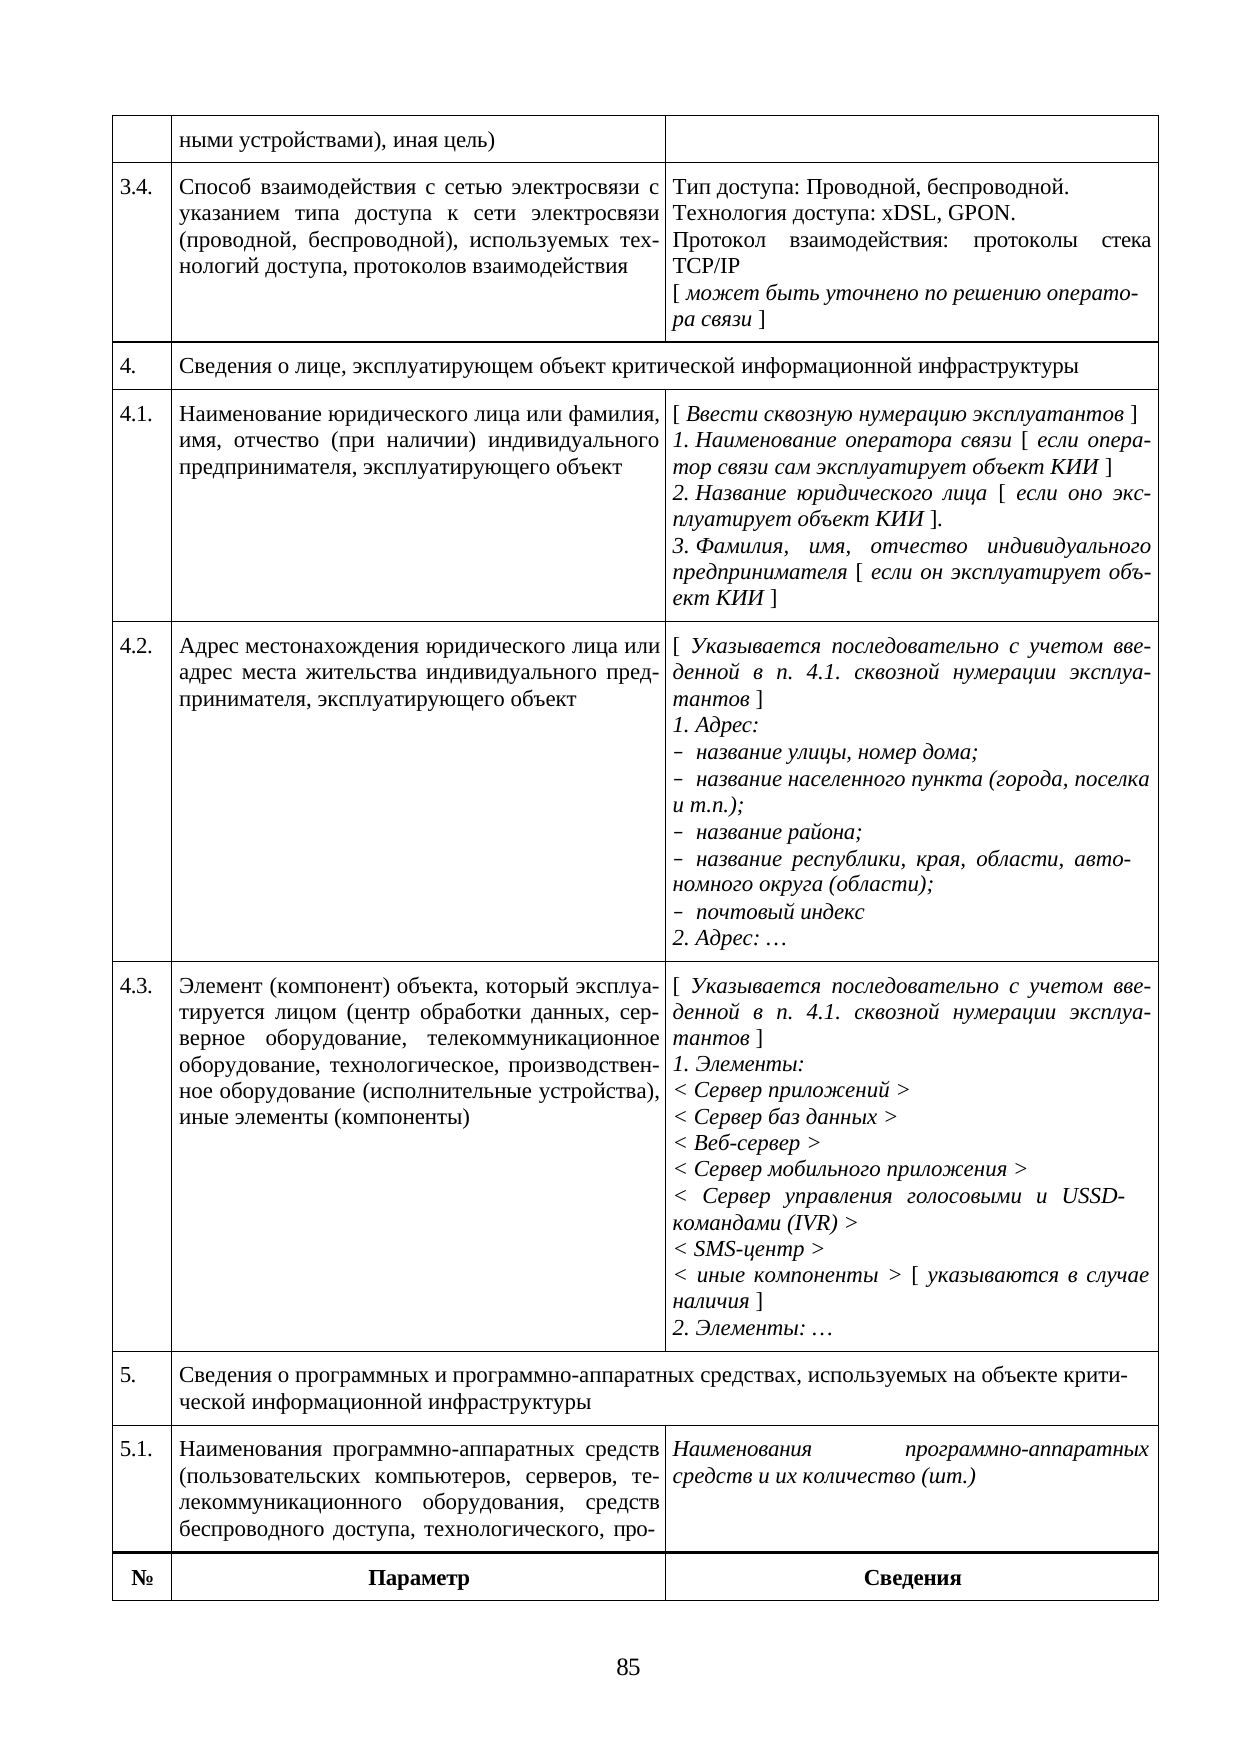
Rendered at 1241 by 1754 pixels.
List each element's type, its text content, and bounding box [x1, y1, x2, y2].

table_cell Тип доступа: Проводной, беспроводной. Технология доступа: xDSL, GPON. Протокол взаимодействия: протоколы стека TCP/IP [ может быть уточнено по решению операто- ра связи ] [666, 163, 1158, 341]
table_cell [ Ввести сквозную нумерацию эксплуатантов ] Наименование оператора связи [ если опера- тор связи сам эксплуатирует объект КИИ ] Название юридического лица [ если оно экс- плуатирует объект КИИ ]. Фамилия, имя, отчество индивидуального предпринимателя [ если он эксплуатирует объ- ект КИИ ] [666, 390, 1158, 621]
table_cell Наименования программно-аппаратных средств (пользовательских компьютеров, серверов, те- лекоммуникационного оборудования, средств беспроводного доступа, технологического, про- [172, 1426, 665, 1551]
table_cell [113, 116, 171, 162]
table_cell Наименование юридического лица или фамилия, имя, отчество (при наличии) индивидуального предпринимателя, эксплуатирующего объект [172, 390, 665, 621]
table_cell ными устройствами), иная цель) [172, 116, 665, 162]
table_cell 4.3. [113, 962, 171, 1351]
table_cell 5. [113, 1352, 171, 1425]
table_cell Наименования программно-аппаратных средств и их количество (шт.) [666, 1426, 1158, 1551]
table_cell 4.2. [113, 622, 171, 961]
table_cell 3.4. [113, 163, 171, 341]
table_cell Сведения о программных и программно-аппаратных средствах, используемых на объекте крити- ческой информационной инфраструктуры [172, 1352, 1158, 1425]
table_header № [113, 1554, 171, 1600]
table_cell Способ взаимодействия с сетью электросвязи с указанием типа доступа к сети электросвязи (проводной, беспроводной), используемых тех- нологий доступа, протоколов взаимодействия [172, 163, 665, 341]
table_cell Адрес местонахождения юридического лица или адрес места жительства индивидуального пред- принимателя, эксплуатирующего объект [172, 622, 665, 961]
table_header Параметр [172, 1554, 665, 1600]
table_cell Сведения о лице, эксплуатирующем объект критической информационной инфраструктуры [172, 343, 1158, 389]
table_cell [666, 116, 1158, 162]
table_cell Элемент (компонент) объекта, который эксплуа- тируется лицом (центр обработки данных, сер- верное оборудование, телекоммуникационное оборудование, технологическое, производствен- ное оборудование (исполнительные устройства), иные элементы (компоненты) [172, 962, 665, 1351]
table_cell [ Указывается последовательно с учетом вве- денной в п. 4.1. сквозной нумерации эксплуа- тантов ] Элементы: < Сервер приложений > < Сервер баз данных > < Веб-сервер > < Сервер мобильного приложения > < Сервер управления голосовыми и USSD- командами (IVR) > < SMS-центр > < иные компоненты > [ указываются в случае наличия ] Элементы: … [666, 962, 1158, 1351]
table_cell 5.1. [113, 1426, 171, 1551]
table_cell [ Указывается последовательно с учетом вве- денной в п. 4.1. сквозной нумерации эксплуа- тантов ] Адрес: название улицы, номер дома; название населенного пункта (города, поселка и т.п.); название района; название республики, края, области, авто- номного округа (области); почтовый индекс 2. Адрес: … [666, 622, 1158, 961]
table_cell 4.1. [113, 390, 171, 621]
table_header Сведения [666, 1554, 1158, 1600]
table_cell 4. [113, 343, 171, 389]
